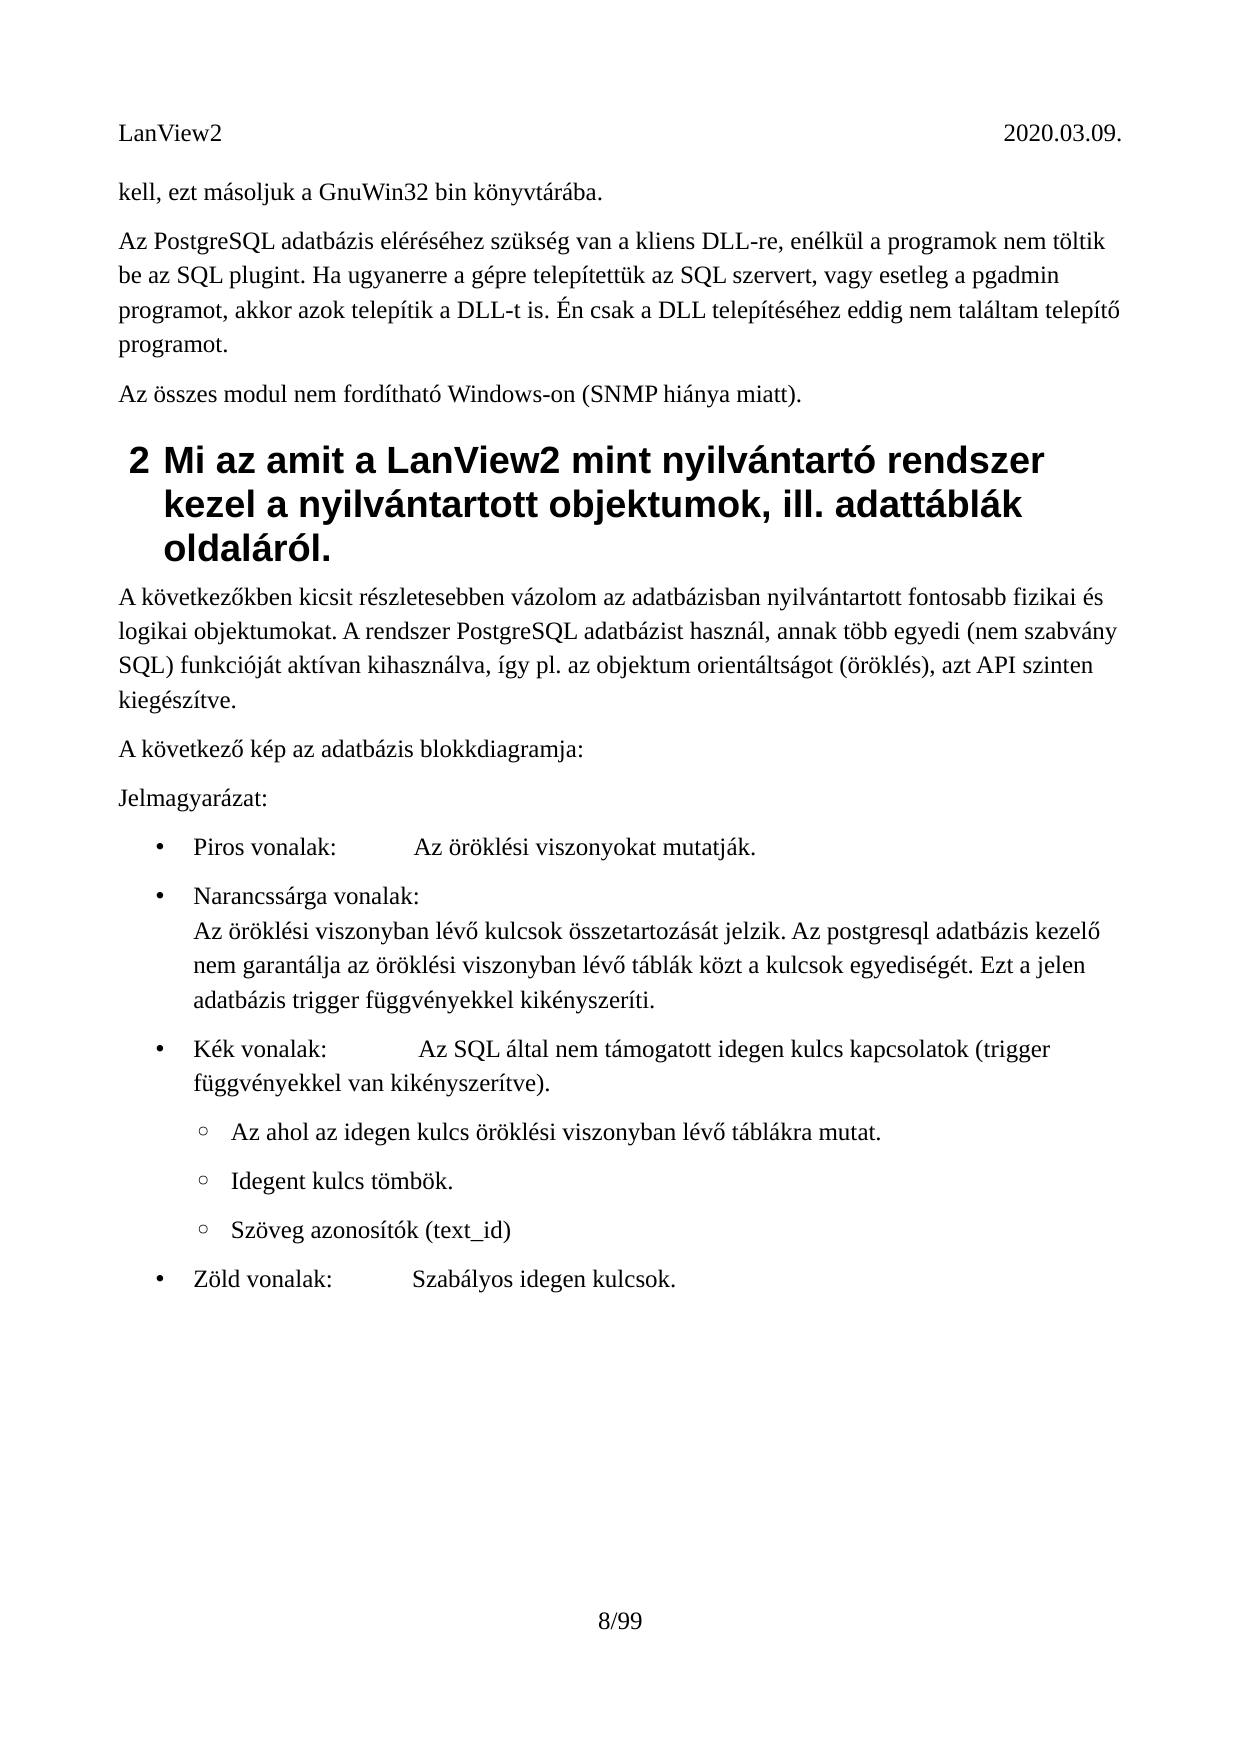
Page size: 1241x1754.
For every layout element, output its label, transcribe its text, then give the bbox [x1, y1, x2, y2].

list Kék vonalak: Az SQL által nem támogatott idegen kulcs kapcsolatok (trigger függvényekkel van kikényszerítve). [156, 1034, 1122, 1097]
subtitle Mi az amit a LanView2 mint nyilvántartó rendszer kezel a nyilvántartott objektumok, ill. adattáblák oldaláról. [118, 438, 1122, 569]
text Az PostgreSQL adatbázis eléréséhez szükség van a kliens DLL-re, enélkül a programok nem töltik be az SQL plugint. Ha ugyanerre a gépre telepítettük az SQL szervert, vagy esetleg a pgadmin programot, akkor azok telepítik a DLL-t is. Én csak a DLL telepítéséhez eddig nem találtam telepítő programot. [118, 226, 1122, 358]
list Idegent kulcs tömbök. [193, 1166, 1122, 1195]
list Zöld vonalak: Szabályos idegen kulcsok. [156, 1264, 1122, 1293]
text A következő kép az adatbázis blokkdiagramja: [118, 734, 1122, 763]
list Szöveg azonosítók (text_id) [193, 1215, 1122, 1244]
list Piros vonalak: Az öröklési viszonyokat mutatják. [156, 832, 1122, 861]
text kell, ezt másoljuk a GnuWin32 bin könyvtárába. [118, 177, 1122, 206]
text Az összes modul nem fordítható Windows-on (SNMP hiánya miatt). [118, 379, 1122, 407]
text Jelmagyarázat: [118, 783, 1122, 812]
list Az ahol az idegen kulcs öröklési viszonyban lévő táblákra mutat. [193, 1117, 1122, 1146]
list Narancssárga vonalak: Az öröklési viszonyban lévő kulcsok összetartozását jelzik. Az postgresql adatbázis kezelő nem garantálja az öröklési viszonyban lévő táblák közt a kulcsok egyediségét. Ezt a jelen adatbázis trigger függvényekkel kikényszeríti. [156, 881, 1122, 1013]
text A következőkben kicsit részletesebben vázolom az adatbázisban nyilvántartott fontosabb fizikai és logikai objektumokat. A rendszer PostgreSQL adatbázist használ, annak több egyedi (nem szabvány SQL) funkcióját aktívan kihasználva, így pl. az objektum orientáltságot (öröklés), azt API szinten kiegészítve. [118, 582, 1122, 714]
